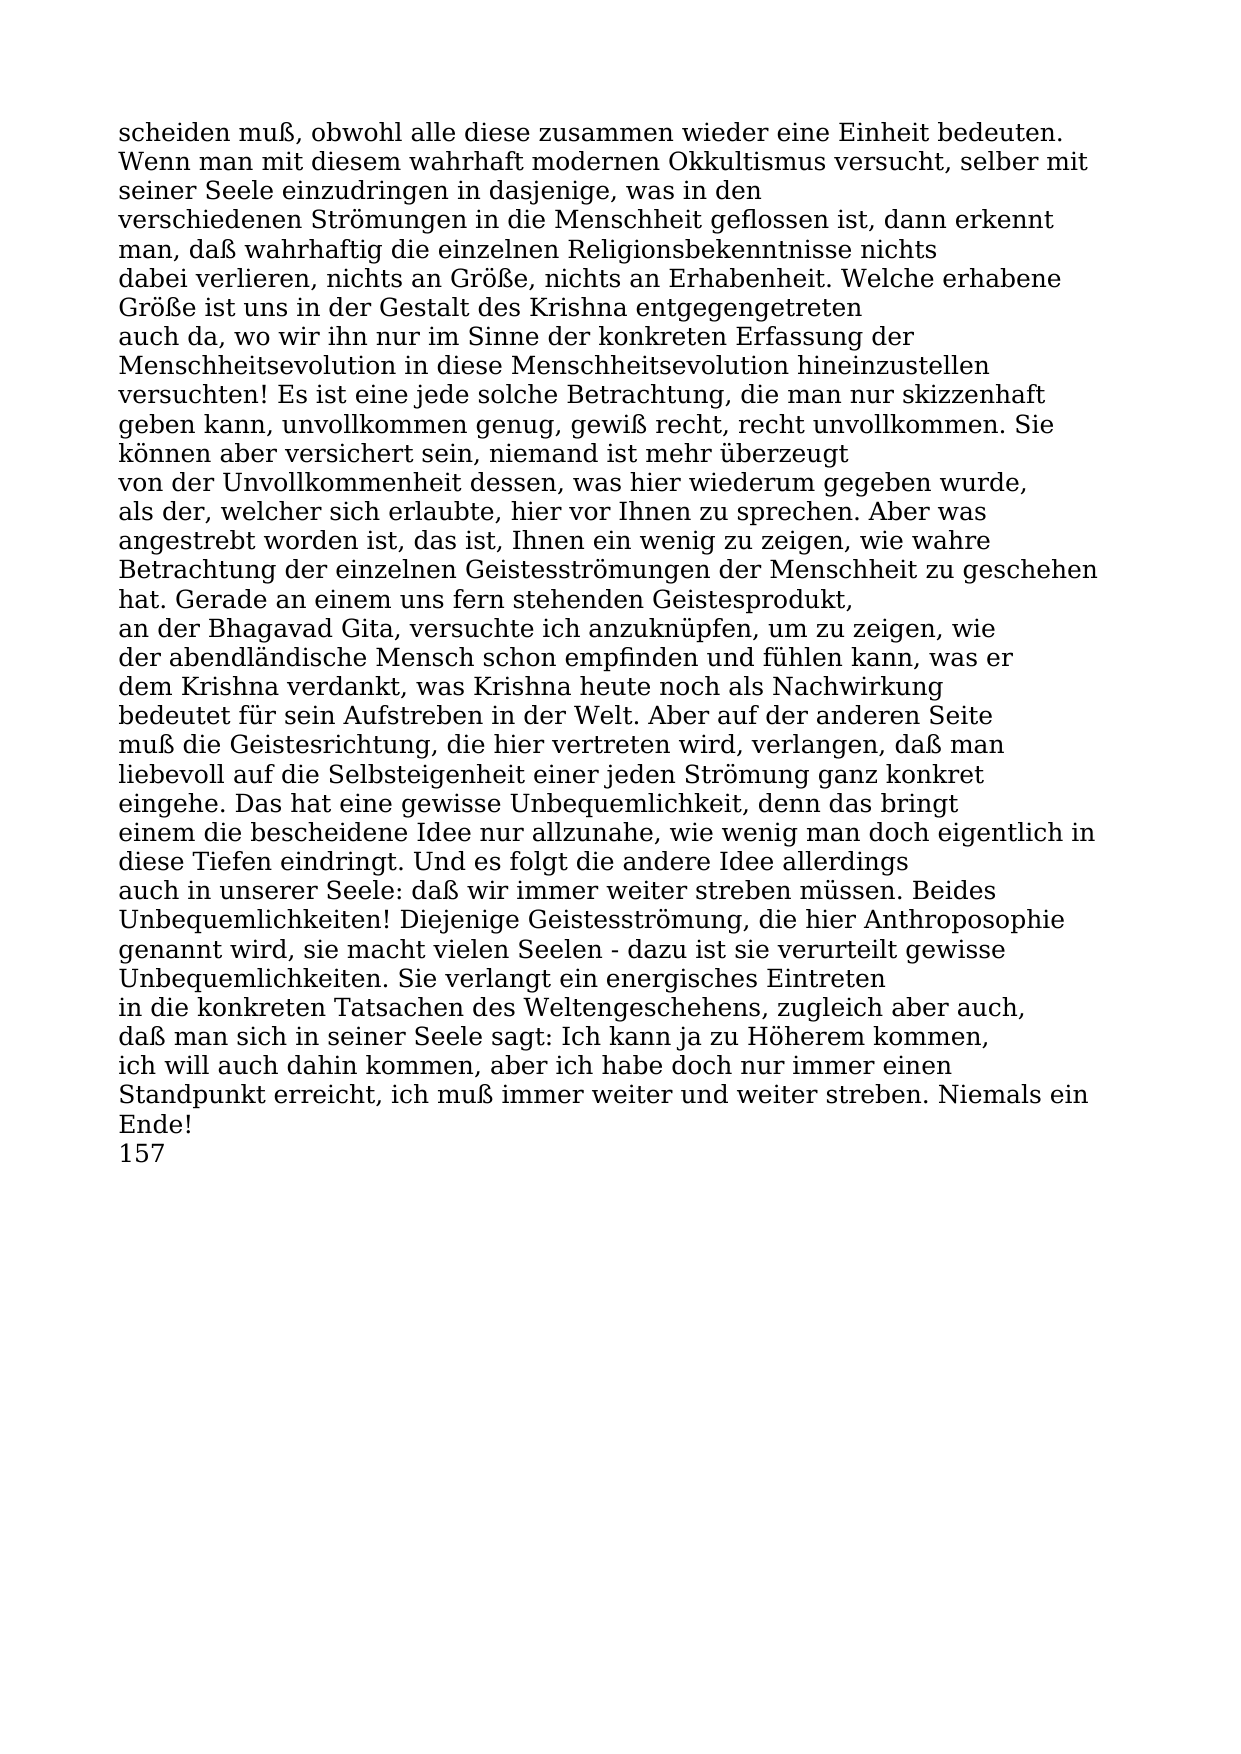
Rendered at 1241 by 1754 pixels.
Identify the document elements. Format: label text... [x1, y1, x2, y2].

text auch in unserer Seele: daß wir immer weiter streben müssen. Beides [118, 876, 1122, 906]
text Unbequemlichkeiten! Diejenige Geistesströmung, die hier Anthroposophie genannt wird, sie macht vielen Seelen - dazu ist sie verurteilt gewisse Unbequemlichkeiten. Sie verlangt ein energisches Eintreten [118, 906, 1122, 993]
text Betrachtung der einzelnen Geistesströmungen der Menschheit zu geschehen hat. Gerade an einem uns fern stehenden Geistesprodukt, [118, 556, 1122, 614]
text versuchten! Es ist eine jede solche Betrachtung, die man nur skizzenhaft geben kann, unvollkommen genug, gewiß recht, recht unvollkommen. Sie können aber versichert sein, niemand ist mehr überzeugt [118, 381, 1122, 468]
text muß die Geistesrichtung, die hier vertreten wird, verlangen, daß man [118, 731, 1122, 760]
text dabei verlieren, nichts an Größe, nichts an Erhabenheit. Welche erhabene Größe ist uns in der Gestalt des Krishna entgegengetreten [118, 264, 1122, 322]
text an der Bhagavad Gita, versuchte ich anzuknüpfen, um zu zeigen, wie [118, 614, 1122, 643]
text verschiedenen Strömungen in die Menschheit geflossen ist, dann erkennt man, daß wahrhaftig die einzelnen Religionsbekenntnisse nichts [118, 206, 1122, 264]
text von der Unvollkommenheit dessen, was hier wiederum gegeben wurde, [118, 468, 1122, 497]
text eingehe. Das hat eine gewisse Unbequemlichkeit, denn das bringt [118, 789, 1122, 818]
text liebevoll auf die Selbsteigenheit einer jeden Strömung ganz konkret [118, 760, 1122, 789]
text angestrebt worden ist, das ist, Ihnen ein wenig zu zeigen, wie wahre [118, 526, 1122, 556]
text Standpunkt erreicht, ich muß immer weiter und weiter streben. Niemals ein Ende! [118, 1081, 1122, 1139]
text als der, welcher sich erlaubte, hier vor Ihnen zu sprechen. Aber was [118, 497, 1122, 526]
text daß man sich in seiner Seele sagt: Ich kann ja zu Höherem kommen, [118, 1022, 1122, 1051]
text scheiden muß, obwohl alle diese zusammen wieder eine Einheit bedeuten. Wenn man mit diesem wahrhaft modernen Okkultismus versucht, selber mit seiner Seele einzudringen in dasjenige, was in den [118, 118, 1122, 206]
text 157 [118, 1139, 1122, 1168]
text in die konkreten Tatsachen des Weltengeschehens, zugleich aber auch, [118, 993, 1122, 1022]
text auch da, wo wir ihn nur im Sinne der konkreten Erfassung der [118, 322, 1122, 351]
text Menschheitsevolution in diese Menschheitsevolution hineinzustellen [118, 351, 1122, 381]
text der abendländische Mensch schon empfinden und fühlen kann, was er [118, 643, 1122, 672]
text bedeutet für sein Aufstreben in der Welt. Aber auf der anderen Seite [118, 701, 1122, 731]
text dem Krishna verdankt, was Krishna heute noch als Nachwirkung [118, 672, 1122, 701]
text ich will auch dahin kommen, aber ich habe doch nur immer einen [118, 1051, 1122, 1081]
text einem die bescheidene Idee nur allzunahe, wie wenig man doch eigentlich in diese Tiefen eindringt. Und es folgt die andere Idee allerdings [118, 818, 1122, 876]
